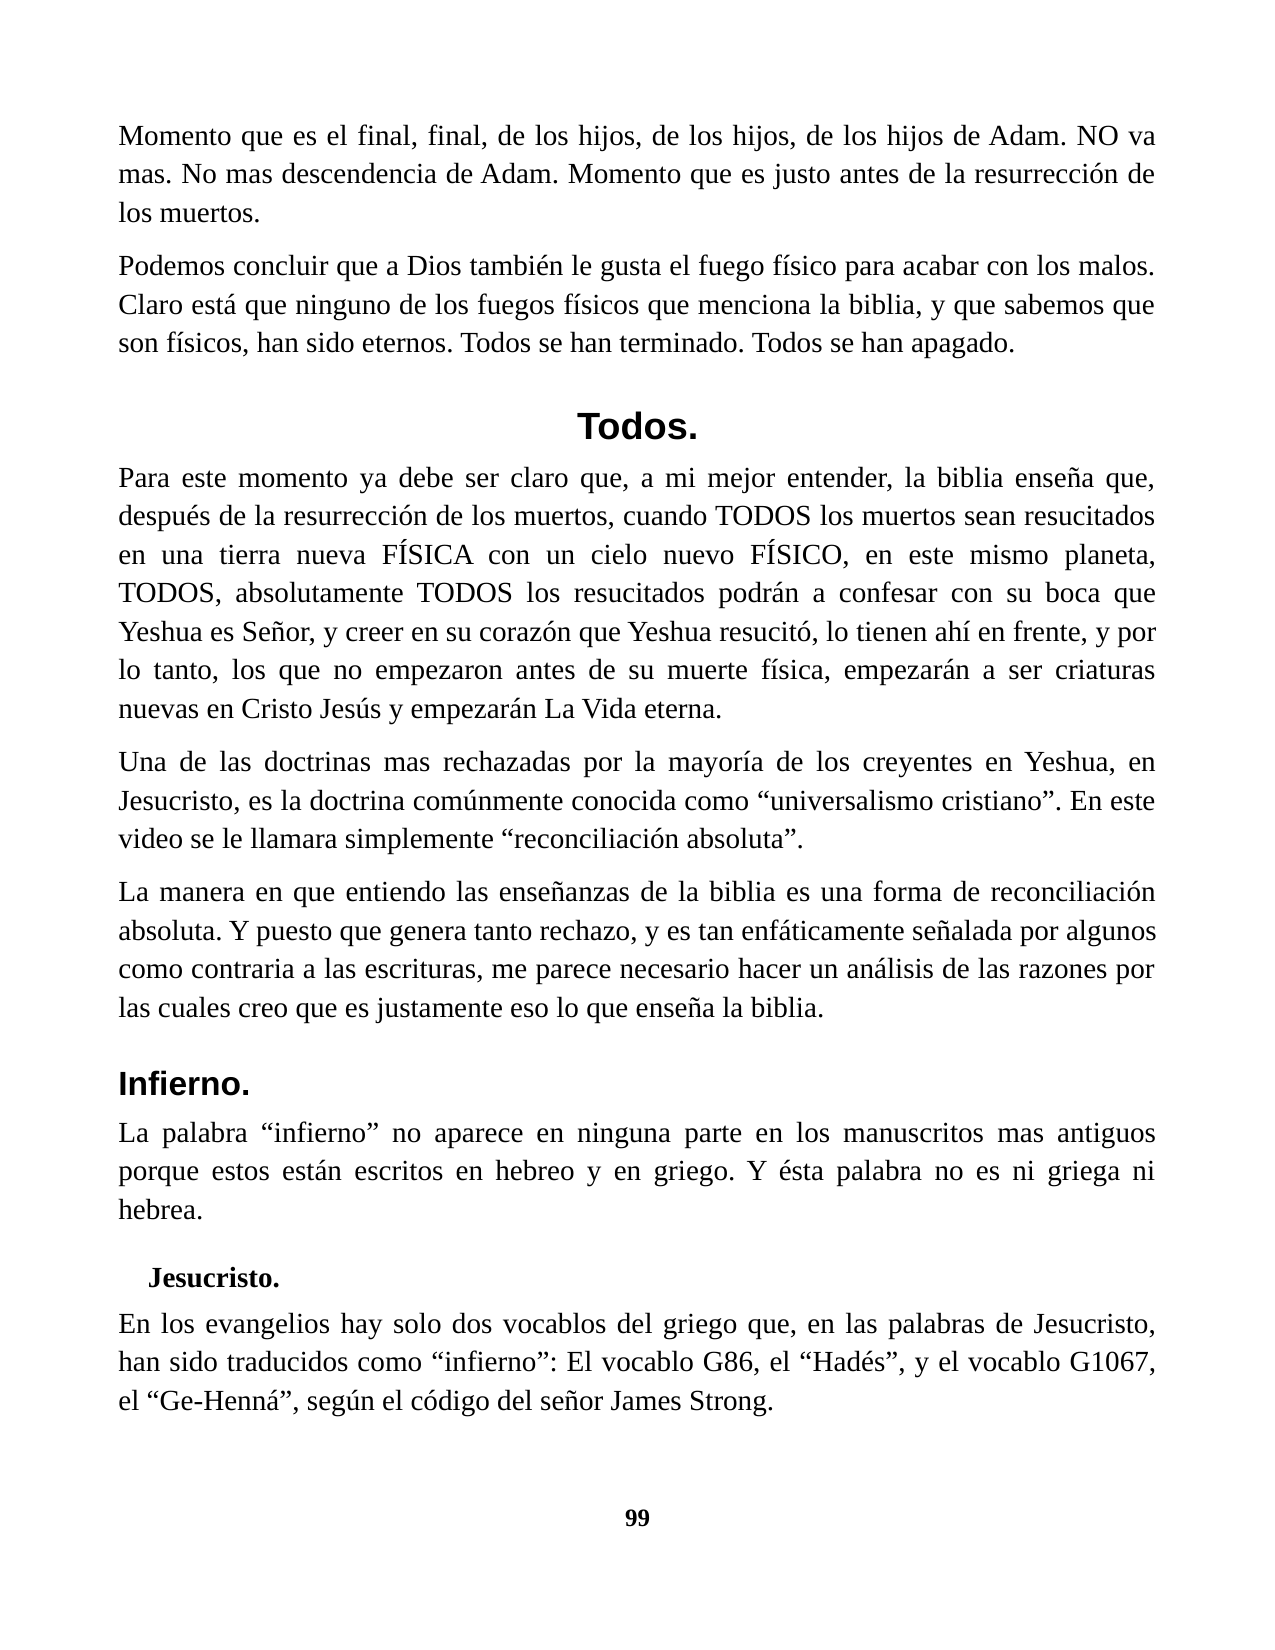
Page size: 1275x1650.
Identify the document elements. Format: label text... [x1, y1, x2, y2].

text La palabra “infierno” no aparece en ninguna parte en los manuscritos mas antiguos porque estos están escritos en hebreo y en griego. Y ésta palabra no es ni griega ni hebrea. [118, 1115, 1157, 1226]
subtitle Jesucristo. [148, 1260, 1157, 1293]
subtitle Infierno. [118, 1064, 1157, 1102]
text La manera en que entiendo las enseñanzas de la biblia es una forma de reconciliación absoluta. Y puesto que genera tanto rechazo, y es tan enfáticamente señalada por algunos como contraria a las escrituras, me parece necesario hacer un análisis de las razones por las cuales creo que es justamente eso lo que enseña la biblia. [118, 874, 1157, 1023]
text Para este momento ya debe ser claro que, a mi mejor entender, la biblia enseña que, después de la resurrección de los muertos, cuando TODOS los muertos sean resucitados en una tierra nueva FÍSICA con un cielo nuevo FÍSICO, en este mismo planeta, TODOS, absolutamente TODOS los resucitados podrán a confesar con su boca que Yeshua es Señor, y creer en su corazón que Yeshua resucitó, lo tienen ahí en frente, y por lo tanto, los que no empezaron antes de su muerte física, empezarán a ser criaturas nuevas en Cristo Jesús y empezarán La Vida eterna. [118, 460, 1157, 724]
subtitle Todos. [118, 403, 1157, 447]
text Momento que es el final, final, de los hijos, de los hijos, de los hijos de Adam. NO va mas. No mas descendencia de Adam. Momento que es justo antes de la resurrección de los muertos. [118, 118, 1157, 229]
text Una de las doctrinas mas rechazadas por la mayoría de los creyentes en Yeshua, en Jesucristo, es la doctrina comúnmente conocida como “universalismo cristiano”. En este video se le llamara simplemente “reconciliación absoluta”. [118, 744, 1157, 855]
text En los evangelios hay solo dos vocablos del griego que, en las palabras de Jesucristo, han sido traducidos como “infierno”: El vocablo G86, el “Hadés”, y el vocablo G1067, el “Ge-Henná”, según el código del señor James Strong. [118, 1306, 1157, 1416]
text Podemos concluir que a Dios también le gusta el fuego físico para acabar con los malos. Claro está que ninguno de los fuegos físicos que menciona la biblia, y que sabemos que son físicos, han sido eternos. Todos se han terminado. Todos se han apagado. [118, 248, 1157, 359]
